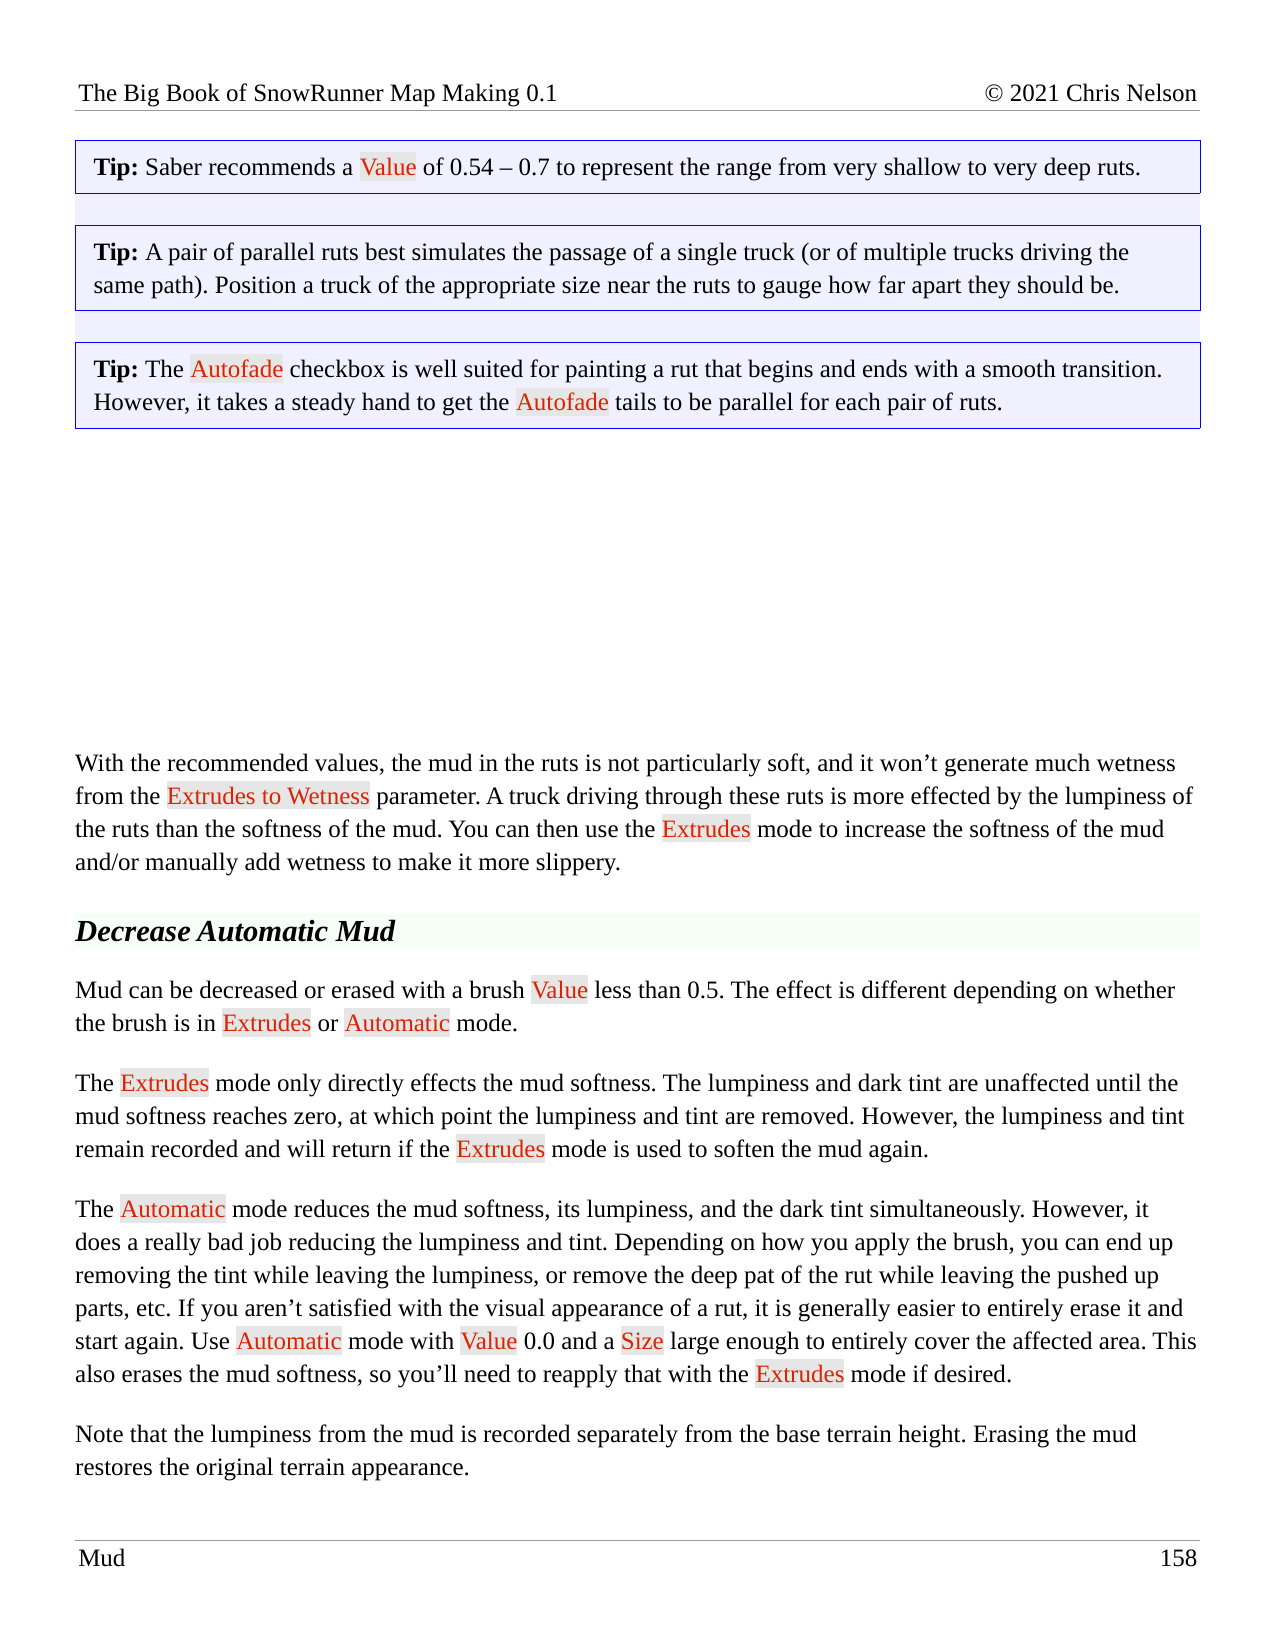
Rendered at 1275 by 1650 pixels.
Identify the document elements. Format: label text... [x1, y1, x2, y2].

list The Autofade checkbox is well suited for painting a rut that begins and ends with a smooth transition. However, it takes a steady hand to get the Autofade tails to be parallel for each pair of ruts. [76, 343, 1200, 428]
text With the recommended values, the mud in the ruts is not particularly soft, and it won’t generate much wetness from the Extrudes to Wetness parameter. A truck driving through these ruts is more effected by the lumpiness of the ruts than the softness of the mud. You can then use the Extrudes mode to increase the softness of the mud and/or manually add wetness to make it more slippery. [75, 748, 1200, 876]
subtitle Decrease Automatic Mud [75, 913, 1200, 948]
text The Automatic mode reduces the mud softness, its lumpiness, and the dark tint simultaneously. However, it does a really bad job reducing the lumpiness and tint. Depending on how you apply the brush, you can end up removing the tint while leaving the lumpiness, or remove the deep pat of the rut while leaving the pushed up parts, etc. If you aren’t satisfied with the visual appearance of a rut, it is generally easier to entirely erase it and start again. Use Automatic mode with Value 0.0 and a Size large enough to entirely cover the affected area. This also erases the mud softness, so you’ll need to reapply that with the Extrudes mode if desired. [75, 1194, 1200, 1388]
text Note that the lumpiness from the mud is recorded separately from the base terrain height. Erasing the mud restores the original terrain appearance. [75, 1419, 1200, 1481]
text Mud can be decreased or erased with a brush Value less than 0.5. The effect is different depending on whether the brush is in Extrudes or Automatic mode. [75, 975, 1200, 1037]
text The Extrudes mode only directly effects the mud softness. The lumpiness and dark tint are unaffected until the mud softness reaches zero, at which point the lumpiness and tint are removed. However, the lumpiness and tint remain recorded and will return if the Extrudes mode is used to soften the mud again. [75, 1068, 1200, 1163]
list Saber recommends a Value of 0.54 – 0.7 to represent the range from very shallow to very deep ruts. [76, 141, 1200, 193]
list A pair of parallel ruts best simulates the passage of a single truck (or of multiple trucks driving the same path). Position a truck of the appropriate size near the ruts to gauge how far apart they should be. [76, 226, 1200, 310]
